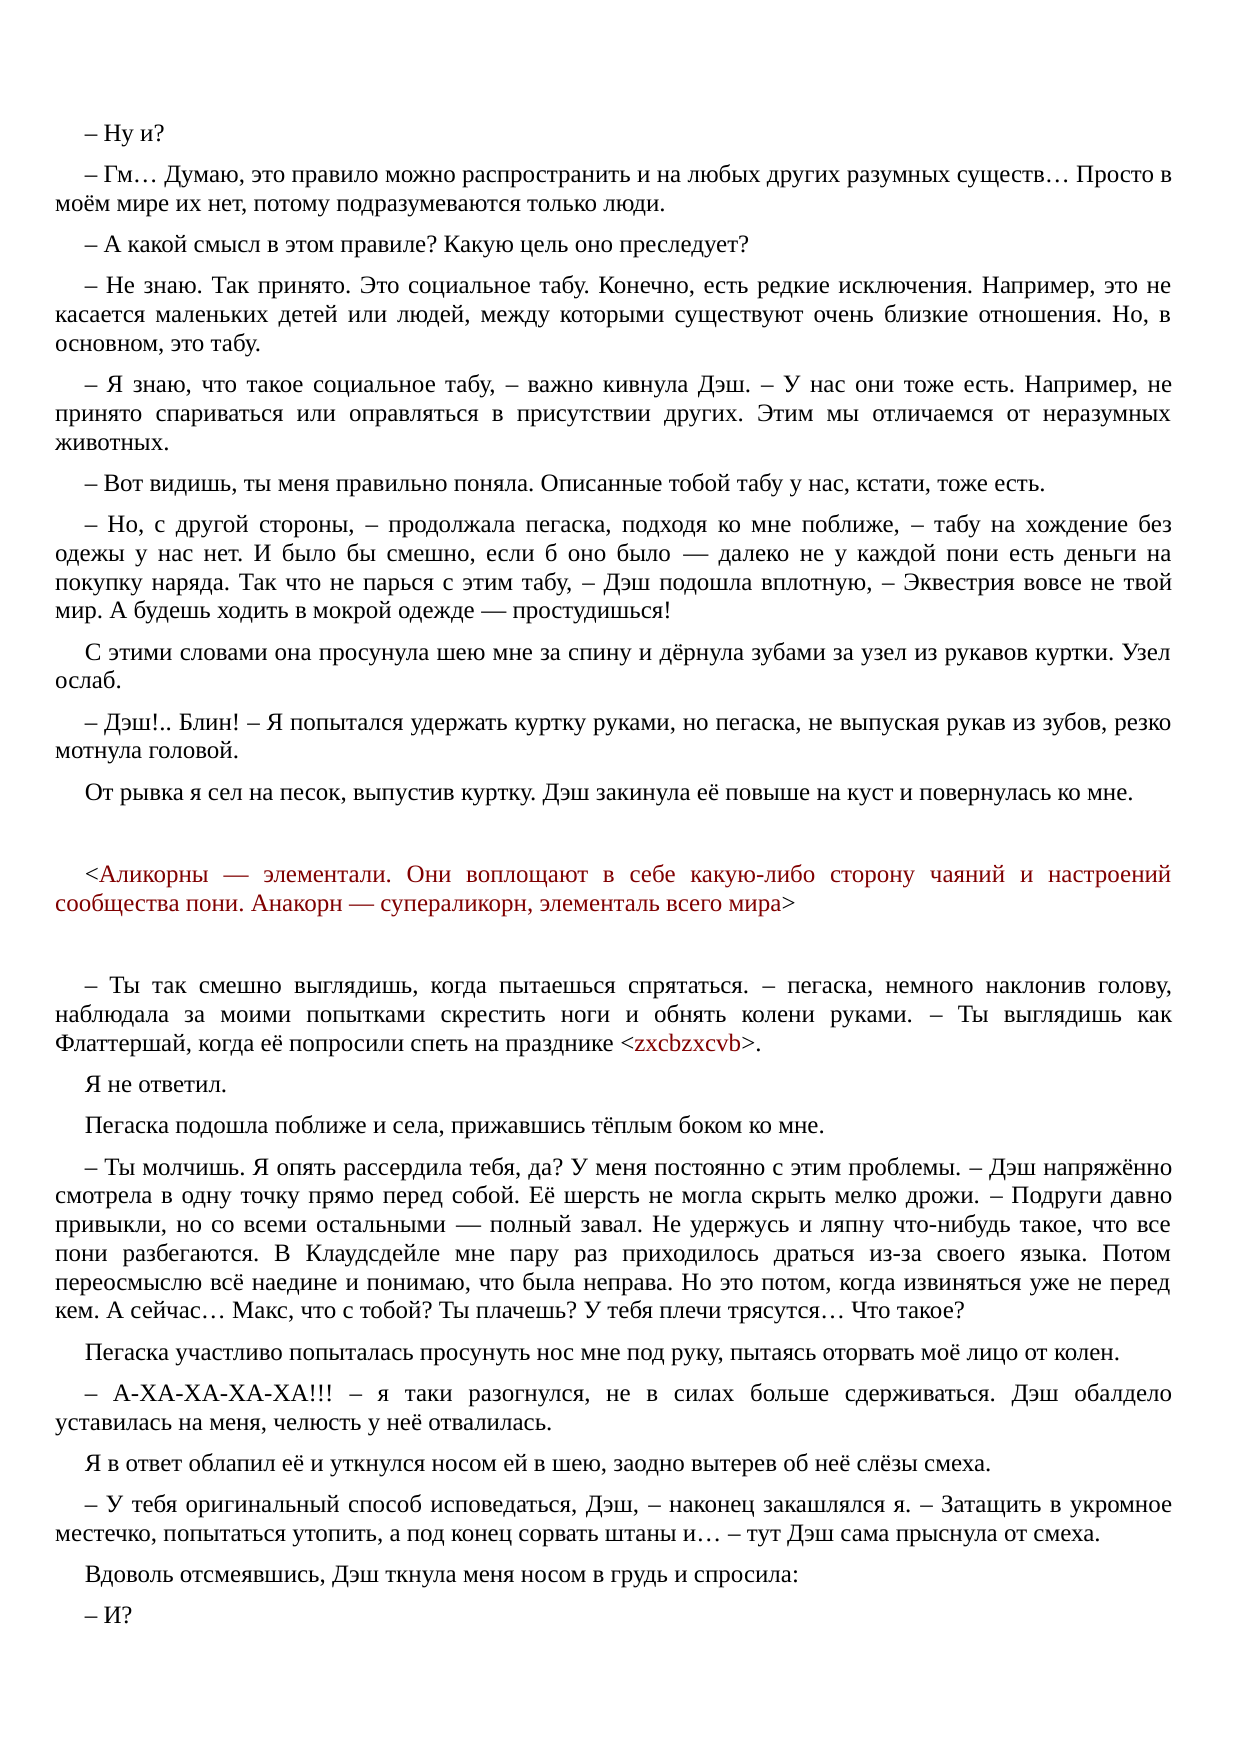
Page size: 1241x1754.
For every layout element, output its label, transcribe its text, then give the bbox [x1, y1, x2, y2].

text – И? [55, 1601, 1172, 1629]
text С этими словами она просунула шею мне за спину и дёрнула зубами за узел из рукавов куртки. Узел ослаб. [55, 637, 1172, 694]
text – Я знаю, что такое социальное табу, – важно кивнула Дэш. – У нас они тоже есть. Например, не принято спариваться или оправляться в присутствии других. Этим мы отличаемся от неразумных животных. [55, 369, 1172, 456]
text Я не ответил. [55, 1069, 1172, 1098]
text <Аликорны — элементали. Они воплощают в себе какую-либо сторону чаяний и настроений сообщества пони. Анакорн — супераликорн, элементаль всего мира> [55, 859, 1172, 917]
text – А-ХА-ХА-ХА-ХА!!! – я таки разогнулся, не в силах больше сдерживаться. Дэш обалдело уставилась на меня, челюсть у неё отвалилась. [55, 1378, 1172, 1436]
text – Дэш!.. Блин! – Я попытался удержать куртку руками, но пегаска, не выпуская рукав из зубов, резко мотнула головой. [55, 707, 1172, 764]
text – Вот видишь, ты меня правильно поняла. Описанные тобой табу у нас, кстати, тоже есть. [55, 468, 1172, 497]
text Я в ответ облапил её и уткнулся носом ей в шею, заодно вытерев об неё слёзы смеха. [55, 1448, 1172, 1477]
text – Ты так смешно выглядишь, когда пытаешься спрятаться. – пегаска, немного наклонив голову, наблюдала за моими попытками скрестить ноги и обнять колени руками. – Ты выглядишь как Флаттершай, когда её попросили спеть на празднике <zxcbzxcvb>. [55, 971, 1172, 1057]
text Пегаска участливо попыталась просунуть нос мне под руку, пытаясь оторвать моё лицо от колен. [55, 1337, 1172, 1366]
text – У тебя оригинальный способ исповедаться, Дэш, – наконец закашлялся я. – Затащить в укромное местечко, попытаться утопить, а под конец сорвать штаны и… – тут Дэш сама прыснула от смеха. [55, 1489, 1172, 1547]
text Вдоволь отсмеявшись, Дэш ткнула меня носом в грудь и спросила: [55, 1559, 1172, 1588]
text – Гм… Думаю, это правило можно распространить и на любых других разумных существ… Просто в моём мире их нет, потому подразумеваются только люди. [55, 159, 1172, 217]
text – Но, с другой стороны, – продолжала пегаска, подходя ко мне поближе, – табу на хождение без одежы у нас нет. И было бы смешно, если б оно было — далеко не у каждой пони есть деньги на покупку наряда. Так что не парься с этим табу, – Дэш подошла вплотную, – Эквестрия вовсе не твой мир. А будешь ходить в мокрой одежде — простудишься! [55, 509, 1172, 624]
text – Ты молчишь. Я опять рассердила тебя, да? У меня постоянно с этим проблемы. – Дэш напряжённо смотрела в одну точку прямо перед собой. Её шерсть не могла скрыть мелко дрожи. – Подруги давно привыкли, но со всеми остальными — полный завал. Не удержусь и ляпну что-нибудь такое, что все пони разбегаются. В Клаудсдейле мне пару раз приходилось драться из-за своего языка. Потом переосмыслю всё наедине и понимаю, что была неправа. Но это потом, когда извиняться уже не перед кем. А сейчас… Макс, что с тобой? Ты плачешь? У тебя плечи трясутся… Что такое? [55, 1152, 1172, 1324]
text – Ну и? [55, 118, 1172, 147]
text От рывка я сел на песок, выпустив куртку. Дэш закинула её повыше на куст и повернулась ко мне. [55, 777, 1172, 806]
text – А какой смысл в этом правиле? Какую цель оно преследует? [55, 229, 1172, 258]
text – Не знаю. Так принято. Это социальное табу. Конечно, есть редкие исключения. Например, это не касается маленьких детей или людей, между которыми существуют очень близкие отношения. Но, в основном, это табу. [55, 271, 1172, 357]
text Пегаска подошла поближе и села, прижавшись тёплым боком ко мне. [55, 1111, 1172, 1139]
